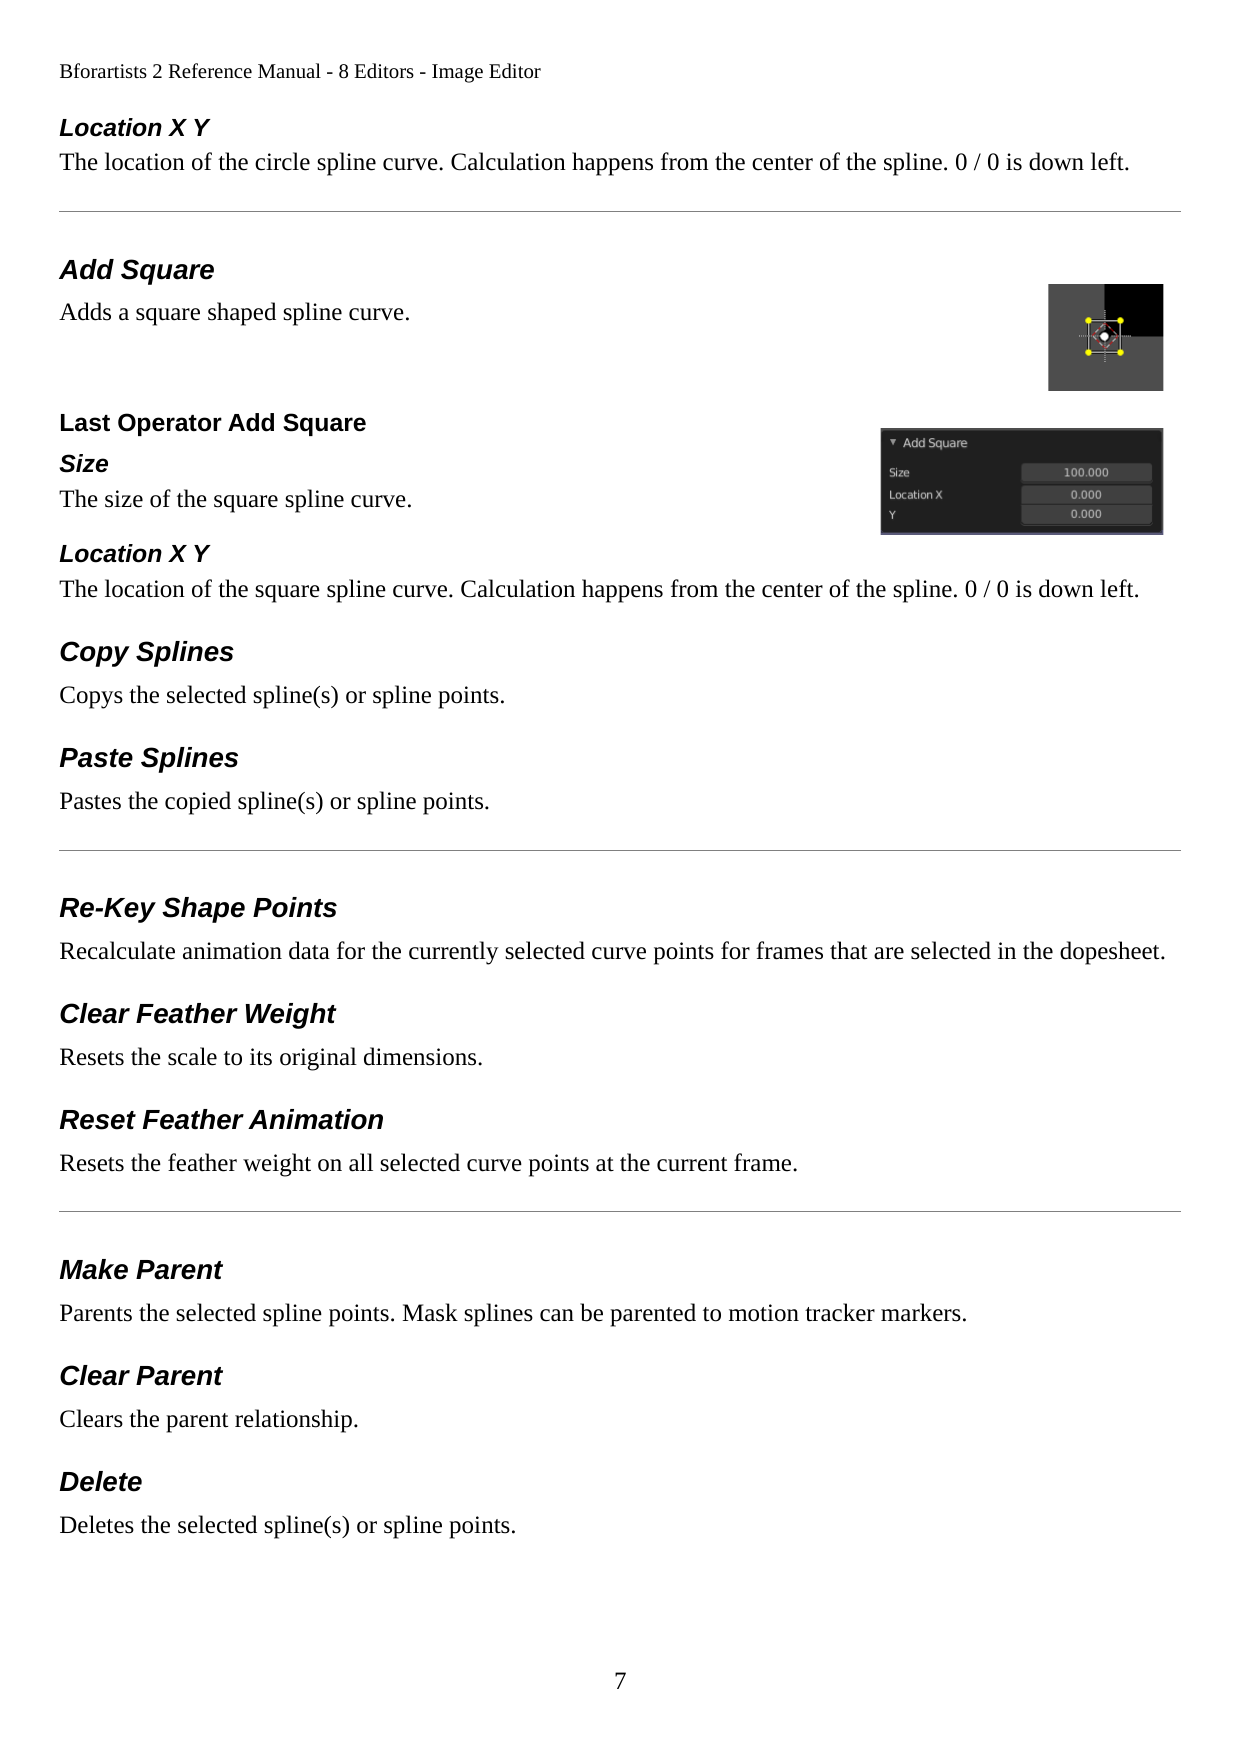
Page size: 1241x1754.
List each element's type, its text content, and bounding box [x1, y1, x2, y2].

text Copys the selected spline(s) or spline points. [59, 680, 1181, 709]
subtitle Last Operator Add Square [59, 408, 1181, 437]
text Pastes the copied spline(s) or spline points. [59, 786, 1181, 815]
text Clears the parent relationship. [59, 1404, 1181, 1433]
subtitle [1164, 449, 1181, 478]
subtitle Make Parent [59, 1254, 1181, 1286]
subtitle Re-Key Shape Points [59, 892, 1181, 923]
text The location of the circle spline curve. Calculation happens from the center of the spline. 0 / 0 is down left. [59, 147, 1181, 176]
text Adds a square shaped spline curve. [59, 297, 1048, 326]
subtitle Size [59, 449, 880, 478]
text Recalculate animation data for the currently selected curve points for frames that are selected in the dopesheet. [59, 936, 1181, 965]
subtitle Location X Y [59, 113, 1181, 141]
picture [1048, 284, 1164, 391]
text Deletes the selected spline(s) or spline points. [59, 1510, 1181, 1539]
subtitle Reset Feather Animation [59, 1103, 1181, 1135]
text Resets the scale to its original dimensions. [59, 1042, 1181, 1071]
subtitle Paste Splines [59, 742, 1181, 773]
subtitle Location X Y [59, 539, 1181, 568]
subtitle Copy Splines [59, 636, 1181, 667]
subtitle Clear Feather Weight [59, 998, 1181, 1029]
text The location of the square spline curve. Calculation happens from the center of the spline. 0 / 0 is down left. [59, 574, 1181, 603]
text The size of the square spline curve. [59, 484, 880, 513]
text Resets the feather weight on all selected curve points at the current frame. [59, 1148, 1181, 1177]
subtitle Clear Parent [59, 1359, 1181, 1391]
subtitle Add Square [59, 253, 1181, 285]
picture [880, 428, 1164, 535]
subtitle Delete [59, 1466, 1181, 1497]
text Parents the selected spline points. Mask splines can be parented to motion tracker markers. [59, 1298, 1181, 1327]
